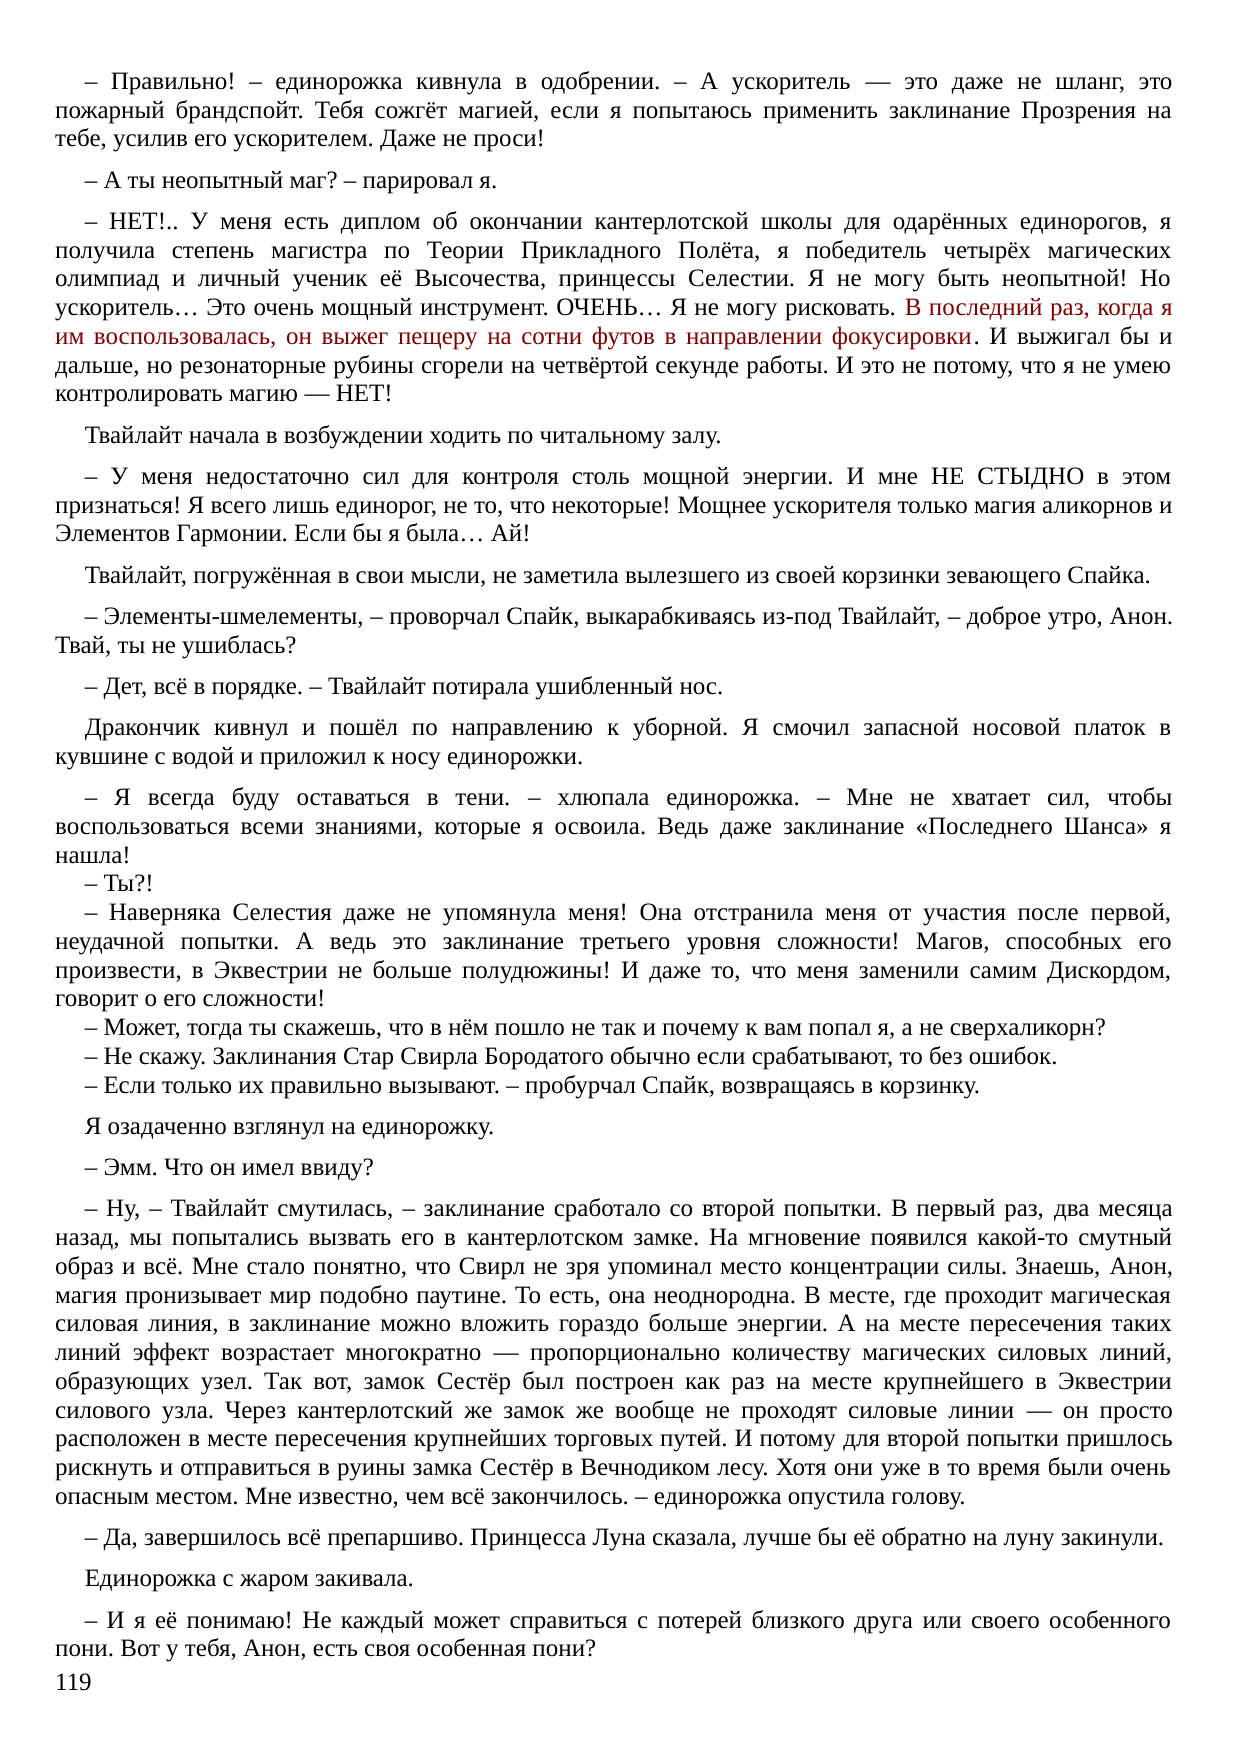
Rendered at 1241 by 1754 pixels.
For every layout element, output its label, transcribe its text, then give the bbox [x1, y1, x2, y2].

text – Эмм. Что он имел ввиду? [55, 1152, 1173, 1181]
text Твайлайт начала в возбуждении ходить по читальному залу. [55, 420, 1173, 448]
text – Наверняка Селестия даже не упомянула меня! Она отстранила меня от участия после первой, неудачной попытки. А ведь это заклинание третьего уровня сложности! Магов, способных его произвести, в Эквестрии не больше полудюжины! И даже то, что меня заменили самим Дискордом, говорит о его сложности! [55, 897, 1173, 1012]
text Я озадаченно взглянул на единорожку. [55, 1111, 1173, 1140]
text – Если только их правильно вызывают. – пробурчал Спайк, возвращаясь в корзинку. [55, 1070, 1173, 1098]
text – У меня недостаточно сил для контроля столь мощной энергии. И мне НЕ СТЫДНО в этом признаться! Я всего лишь единорог, не то, что некоторые! Мощнее ускорителя только магия аликорнов и Элементов Гармонии. Если бы я была… Ай! [55, 461, 1173, 547]
text – Да, завершилось всё препаршиво. Принцесса Луна сказала, лучше бы её обратно на луну закинули. [55, 1522, 1173, 1551]
text – А ты неопытный маг? – парировал я. [55, 165, 1173, 193]
text Единорожка с жаром закивала. [55, 1563, 1173, 1592]
text – Может, тогда ты скажешь, что в нём пошло не так и почему к вам попал я, а не сверхаликорн? [55, 1012, 1173, 1041]
text – Правильно! – единорожка кивнула в одобрении. – А ускоритель — это даже не шланг, это пожарный брандспойт. Тебя сожгёт магией, если я попытаюсь применить заклинание Прозрения на тебе, усилив его ускорителем. Даже не проси! [55, 66, 1173, 152]
text Твайлайт, погружённая в свои мысли, не заметила вылезшего из своей корзинки зевающего Спайка. [55, 560, 1173, 588]
text – НЕТ!.. У меня есть диплом об окончании кантерлотской школы для одарённых единорогов, я получила степень магистра по Теории Прикладного Полёта, я победитель четырёх магических олимпиад и личный ученик её Высочества, принцессы Селестии. Я не могу быть неопытной! Но ускоритель… Это очень мощный инструмент. ОЧЕНЬ… Я не могу рисковать. В последний раз, когда я им воспользовалась, он выжег пещеру на сотни футов в направлении фокусировки. И выжигал бы и дальше, но резонаторные рубины сгорели на четвёртой секунде работы. И это не потому, что я не умею контролировать магию — НЕТ! [55, 206, 1173, 407]
text – Ты?! [55, 868, 1173, 897]
text – Я всегда буду оставаться в тени. – хлюпала единорожка. – Мне не хватает сил, чтобы воспользоваться всеми знаниями, которые я освоила. Ведь даже заклинание «Последнего Шанса» я нашла! [55, 782, 1173, 868]
text – Элементы-шмелементы, – проворчал Спайк, выкарабкиваясь из-под Твайлайт, – доброе утро, Анон. Твай, ты не ушиблась? [55, 601, 1173, 658]
text – И я её понимаю! Не каждый может справиться с потерей близкого друга или своего особенного пони. Вот у тебя, Анон, есть своя особенная пони? [55, 1605, 1173, 1662]
text Дракончик кивнул и пошёл по направлению к уборной. Я смочил запасной носовой платок в кувшине с водой и приложил к носу единорожки. [55, 712, 1173, 770]
text – Дет, всё в порядке. – Твайлайт потирала ушибленный нос. [55, 671, 1173, 700]
text – Ну, – Твайлайт смутилась, – заклинание сработало со второй попытки. В первый раз, два месяца назад, мы попытались вызвать его в кантерлотском замке. На мгновение появился какой-то смутный образ и всё. Мне стало понятно, что Свирл не зря упоминал место концентрации силы. Знаешь, Анон, магия пронизывает мир подобно паутине. То есть, она неоднородна. В месте, где проходит магическая силовая линия, в заклинание можно вложить гораздо больше энергии. А на месте пересечения таких линий эффект возрастает многократно — пропорционально количеству магических силовых линий, образующих узел. Так вот, замок Сестёр был построен как раз на месте крупнейшего в Эквестрии силового узла. Через кантерлотский же замок же вообще не проходят силовые линии — он просто расположен в месте пересечения крупнейших торговых путей. И потому для второй попытки пришлось рискнуть и отправиться в руины замка Сестёр в Вечнодиком лесу. Хотя они уже в то время были очень опасным местом. Мне известно, чем всё закончилось. – единорожка опустила голову. [55, 1193, 1173, 1510]
text – Не скажу. Заклинания Стар Свирла Бородатого обычно если срабатывают, то без ошибок. [55, 1041, 1173, 1070]
